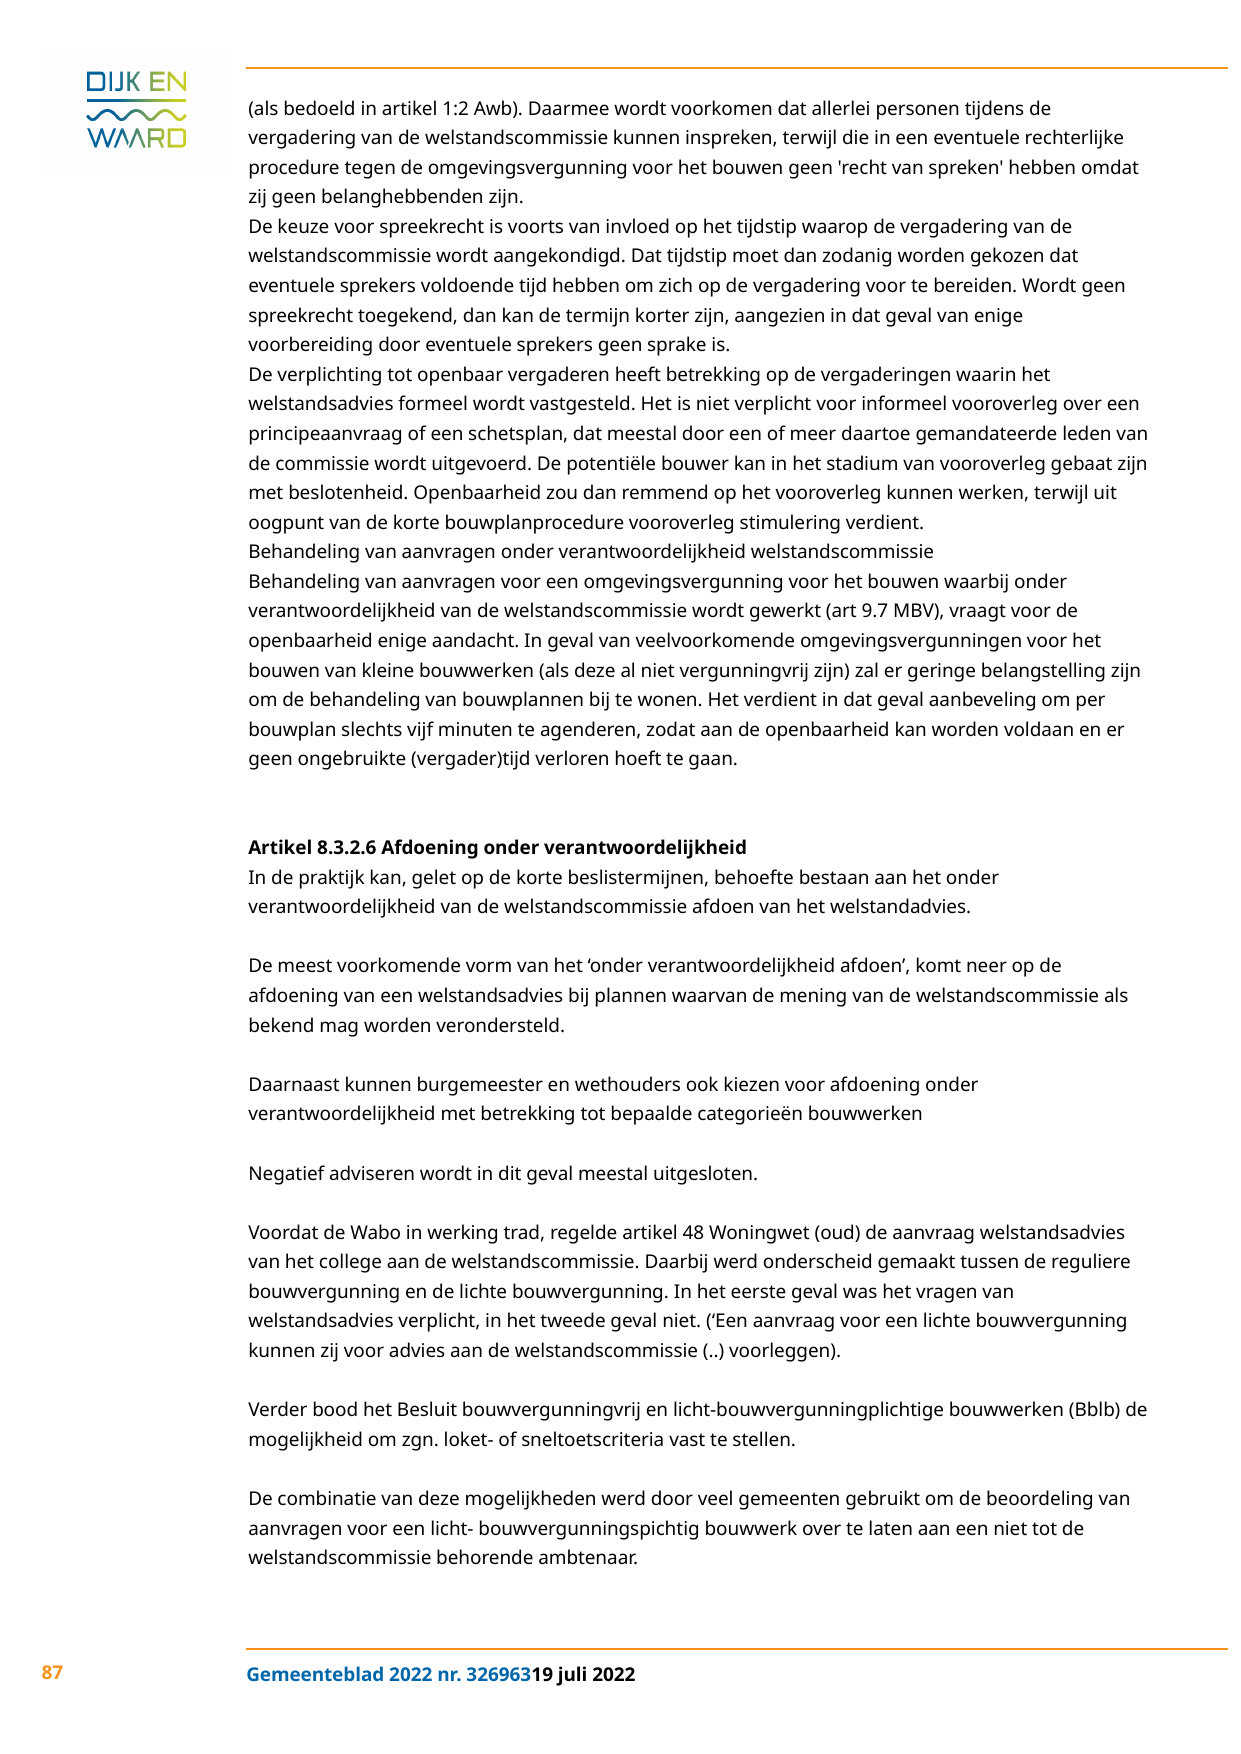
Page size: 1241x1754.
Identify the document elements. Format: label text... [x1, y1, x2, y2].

text Behandeling van aanvragen onder verantwoordelijkheid welstandscommissie [248, 538, 1152, 564]
text Artikel 8.3.2.6 Afdoening onder verantwoordelijkheid [248, 834, 1152, 860]
text Verder bood het Besluit bouwvergunningvrij en licht-bouwvergunningplichtige bouwwerken (Bblb) de mogelijkheid om zgn. loket- of sneltoetscriteria vast te stellen. [248, 1396, 1152, 1452]
text De meest voorkomende vorm van het ‘onder verantwoordelijkheid afdoen’, komt neer op de afdoening van een welstandsadvies bij plannen waarvan de mening van de welstandscommissie als bekend mag worden verondersteld. [248, 953, 1152, 1038]
text Behandeling van aanvragen voor een omgevingsvergunning voor het bouwen waarbij onder verantwoordelijkheid van de welstandscommissie wordt gewerkt (art 9.7 MBV), vraagt voor de openbaarheid enige aandacht. In geval van veelvoorkomende omgevingsvergunningen voor het bouwen van kleine bouwwerken (als deze al niet vergunningvrij zijn) zal er geringe belangstelling zijn om de behandeling van bouwplannen bij te wonen. Het verdient in dat geval aanbeveling om per bouwplan slechts vijf minuten te agenderen, zodat aan de openbaarheid kan worden voldaan en er geen ongebruikte (vergader)tijd verloren hoeft te gaan. [248, 568, 1152, 771]
text Negatief adviseren wordt in dit geval meestal uitgesloten. [248, 1160, 1152, 1186]
text De keuze voor spreekrecht is voorts van invloed op het tijdstip waarop de vergadering van de welstandscommissie wordt aangekondigd. Dat tijdstip moet dan zodanig worden gekozen dat eventuele sprekers voldoende tijd hebben om zich op de vergadering voor te bereiden. Wordt geen spreekrecht toegekend, dan kan de termijn korter zijn, aangezien in dat geval van enige voorbereiding door eventuele sprekers geen sprake is. [248, 213, 1152, 357]
picture [41, 47, 231, 172]
text Voordat de Wabo in werking trad, regelde artikel 48 Woningwet (oud) de aanvraag welstandsadvies van het college aan de welstandscommissie. Daarbij werd onderscheid gemaakt tussen de reguliere bouwvergunning en de lichte bouwvergunning. In het eerste geval was het vragen van welstandsadvies verplicht, in het tweede geval niet. (‘Een aanvraag voor een lichte bouwvergunning kunnen zij voor advies aan de welstandscommissie (..) voorleggen). [248, 1219, 1152, 1363]
text De verplichting tot openbaar vergaderen heeft betrekking op de vergaderingen waarin het welstandsadvies formeel wordt vastgesteld. Het is niet verplicht voor informeel vooroverleg over een principeaanvraag of een schetsplan, dat meestal door een of meer daartoe gemandateerde leden van de commissie wordt uitgevoerd. De potentiële bouwer kan in het stadium van vooroverleg gebaat zijn met beslotenheid. Openbaarheid zou dan remmend op het vooroverleg kunnen werken, terwijl uit oogpunt van de korte bouwplanprocedure vooroverleg stimulering verdient. [248, 361, 1152, 535]
text In de praktijk kan, gelet op de korte beslistermijnen, behoefte bestaan aan het onder verantwoordelijkheid van de welstandscommissie afdoen van het welstandadvies. [248, 864, 1152, 919]
text (als bedoeld in artikel 1:2 Awb). Daarmee wordt voorkomen dat allerlei personen tijdens de vergadering van de welstandscommissie kunnen inspreken, terwijl die in een eventuele rechterlijke procedure tegen de omgevingsvergunning voor het bouwen geen 'recht van spreken' hebben omdat zij geen belanghebbenden zijn. [248, 95, 1152, 209]
text Daarnaast kunnen burgemeester en wethouders ook kiezen voor afdoening onder verantwoordelijkheid met betrekking tot bepaalde categorieën bouwwerken [248, 1071, 1152, 1126]
text De combinatie van deze mogelijkheden werd door veel gemeenten gebruikt om de beoordeling van aanvragen voor een licht- bouwvergunningspichtig bouwwerk over te laten aan een niet tot de welstandscommissie behorende ambtenaar. [248, 1485, 1152, 1570]
